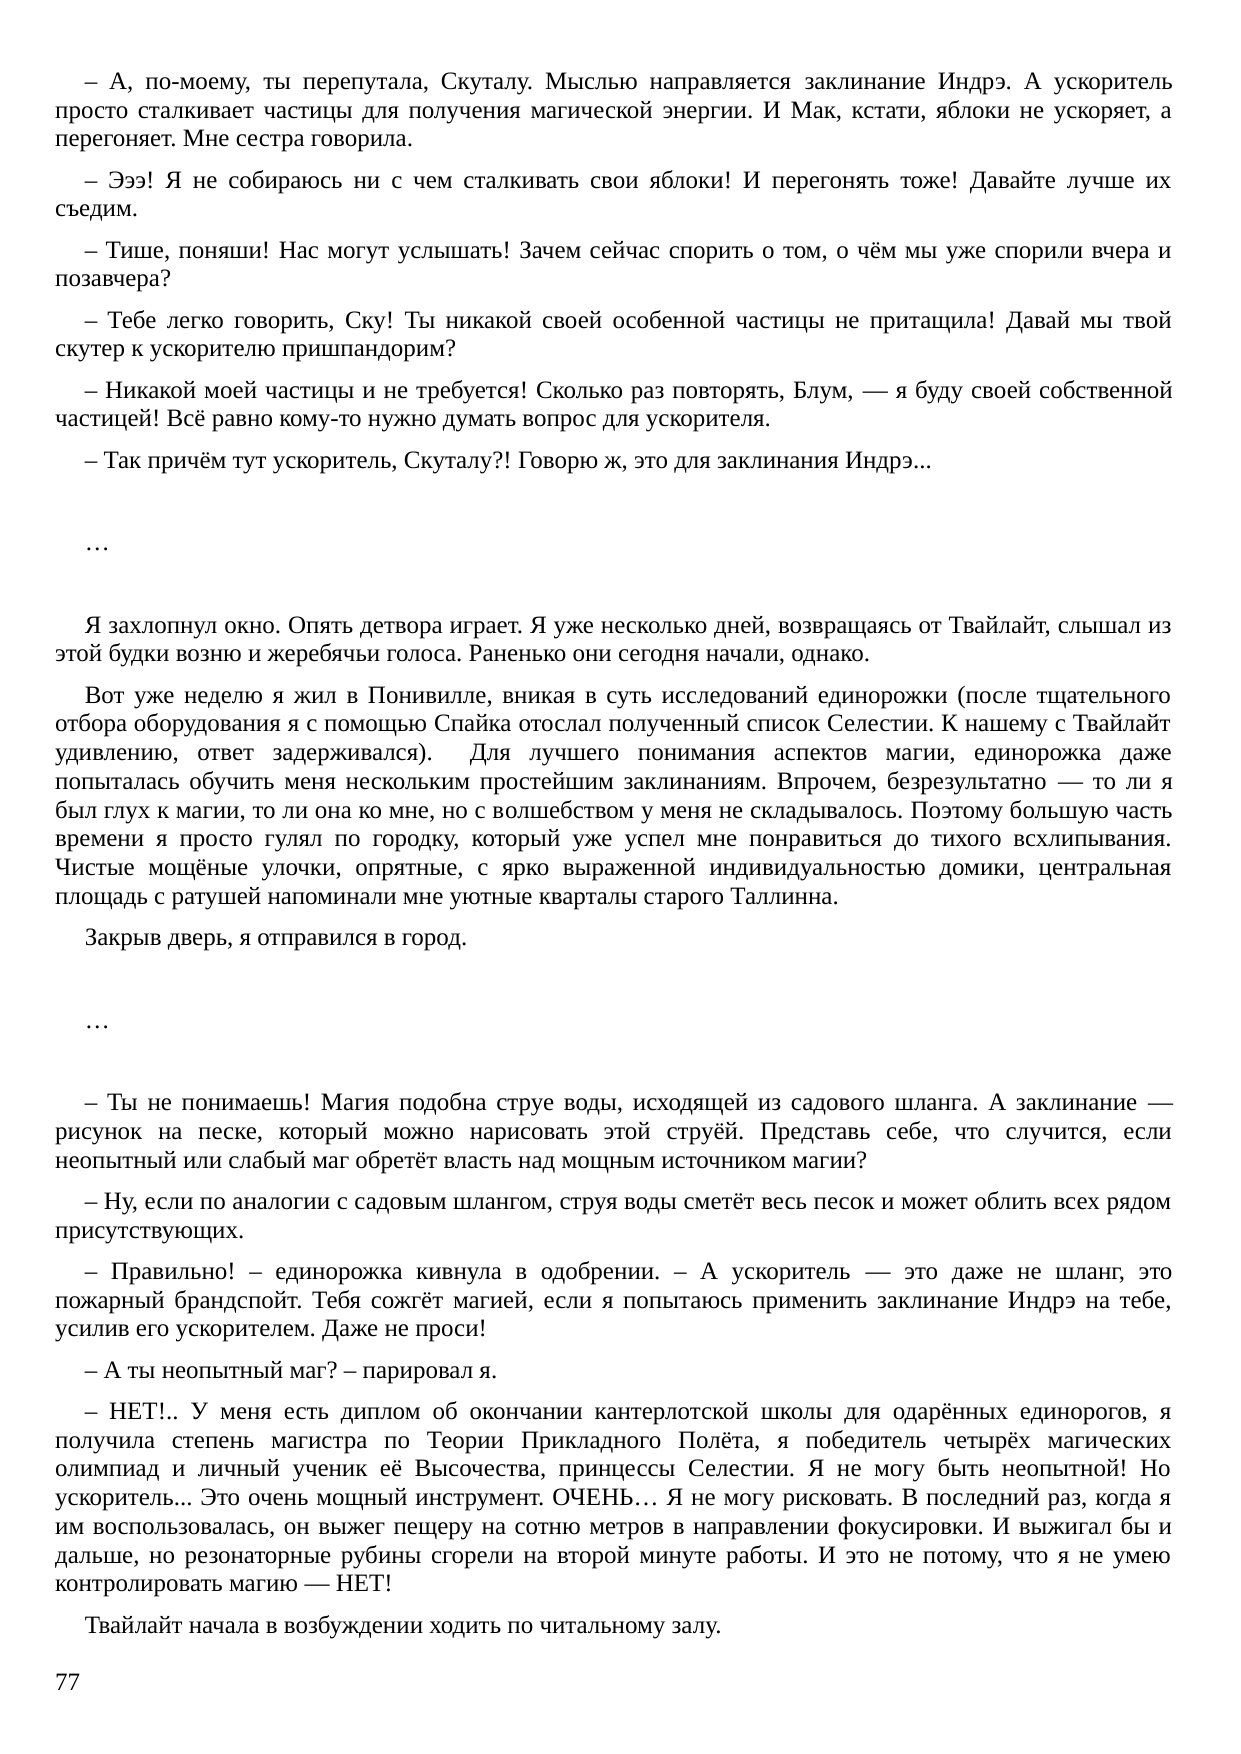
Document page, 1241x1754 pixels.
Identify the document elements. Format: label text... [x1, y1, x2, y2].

text – Тебе легко говорить, Ску! Ты никакой своей особенной частицы не притащила! Давай мы твой скутер к ускорителю пришпандорим? [55, 305, 1173, 362]
text – Ну, если по аналогии с садовым шлангом, струя воды сметёт весь песок и может облить всех рядом присутствующих. [55, 1186, 1173, 1243]
text – Так причём тут ускоритель, Скуталу?! Говорю ж, это для заклинания Индрэ... [55, 445, 1173, 473]
text … [55, 1005, 1173, 1033]
text Закрыв дверь, я отправился в город. [55, 922, 1173, 951]
text – А, по-моему, ты перепутала, Скуталу. Мыслью направляется заклинание Индрэ. А ускоритель просто сталкивает частицы для получения магической энергии. И Мак, кстати, яблоки не ускоряет, а перегоняет. Мне сестра говорила. [55, 66, 1173, 152]
text – Правильно! – единорожка кивнула в одобрении. – А ускоритель — это даже не шланг, это пожарный брандспойт. Тебя сожгёт магией, если я попытаюсь применить заклинание Индрэ на тебе, усилив его ускорителем. Даже не проси! [55, 1256, 1173, 1342]
text – Тише, поняши! Нас могут услышать! Зачем сейчас спорить о том, о чём мы уже спорили вчера и позавчера? [55, 235, 1173, 292]
text – А ты неопытный маг? – парировал я. [55, 1355, 1173, 1383]
text – Никакой моей частицы и не требуется! Сколько раз повторять, Блум, — я буду своей собственной частицей! Всё равно кому-то нужно думать вопрос для ускорителя. [55, 375, 1173, 432]
text – НЕТ!.. У меня есть диплом об окончании кантерлотской школы для одарённых единорогов, я получила степень магистра по Теории Прикладного Полёта, я победитель четырёх магических олимпиад и личный ученик её Высочества, принцессы Селестии. Я не могу быть неопытной! Но ускоритель... Это очень мощный инструмент. ОЧЕНЬ… Я не могу рисковать. В последний раз, когда я им воспользовалась, он выжег пещеру на сотню метров в направлении фокусировки. И выжигал бы и дальше, но резонаторные рубины сгорели на второй минуте работы. И это не потому, что я не умею контролировать магию — НЕТ! [55, 1396, 1173, 1597]
text – Эээ! Я не собираюсь ни с чем сталкивать свои яблоки! И перегонять тоже! Давайте лучше их съедим. [55, 165, 1173, 222]
text Я захлопнул окно. Опять детвора играет. Я уже несколько дней, возвращаясь от Твайлайт, слышал из этой будки возню и жеребячьи голоса. Раненько они сегодня начали, однако. [55, 610, 1173, 667]
text Вот уже неделю я жил в Понивилле, вникая в суть исследований единорожки (после тщательного отбора оборудования я с помощью Спайка отослал полученный список Селестии. К нашему с Твайлайт удивлению, ответ задерживался). Для лучшего понимания аспектов магии, единорожка даже попыталась обучить меня нескольким простейшим заклинаниям. Впрочем, безрезультатно — то ли я был глух к магии, то ли она ко мне, но с волшебством у меня не складывалось. Поэтому большую часть времени я просто гулял по городку, который уже успел мне понравиться до тихого всхлипывания. Чистые мощёные улочки, опрятные, с ярко выраженной индивидуальностью домики, центральная площадь с ратушей напоминали мне уютные кварталы старого Таллинна. [55, 680, 1173, 910]
text – Ты не понимаешь! Магия подобна струе воды, исходящей из садового шланга. А заклинание — рисунок на песке, который можно нарисовать этой струёй. Представь себе, что случится, если неопытный или слабый маг обретёт власть над мощным источником магии? [55, 1087, 1173, 1173]
text … [55, 527, 1173, 556]
text Твайлайт начала в возбуждении ходить по читальному залу. [55, 1610, 1173, 1638]
